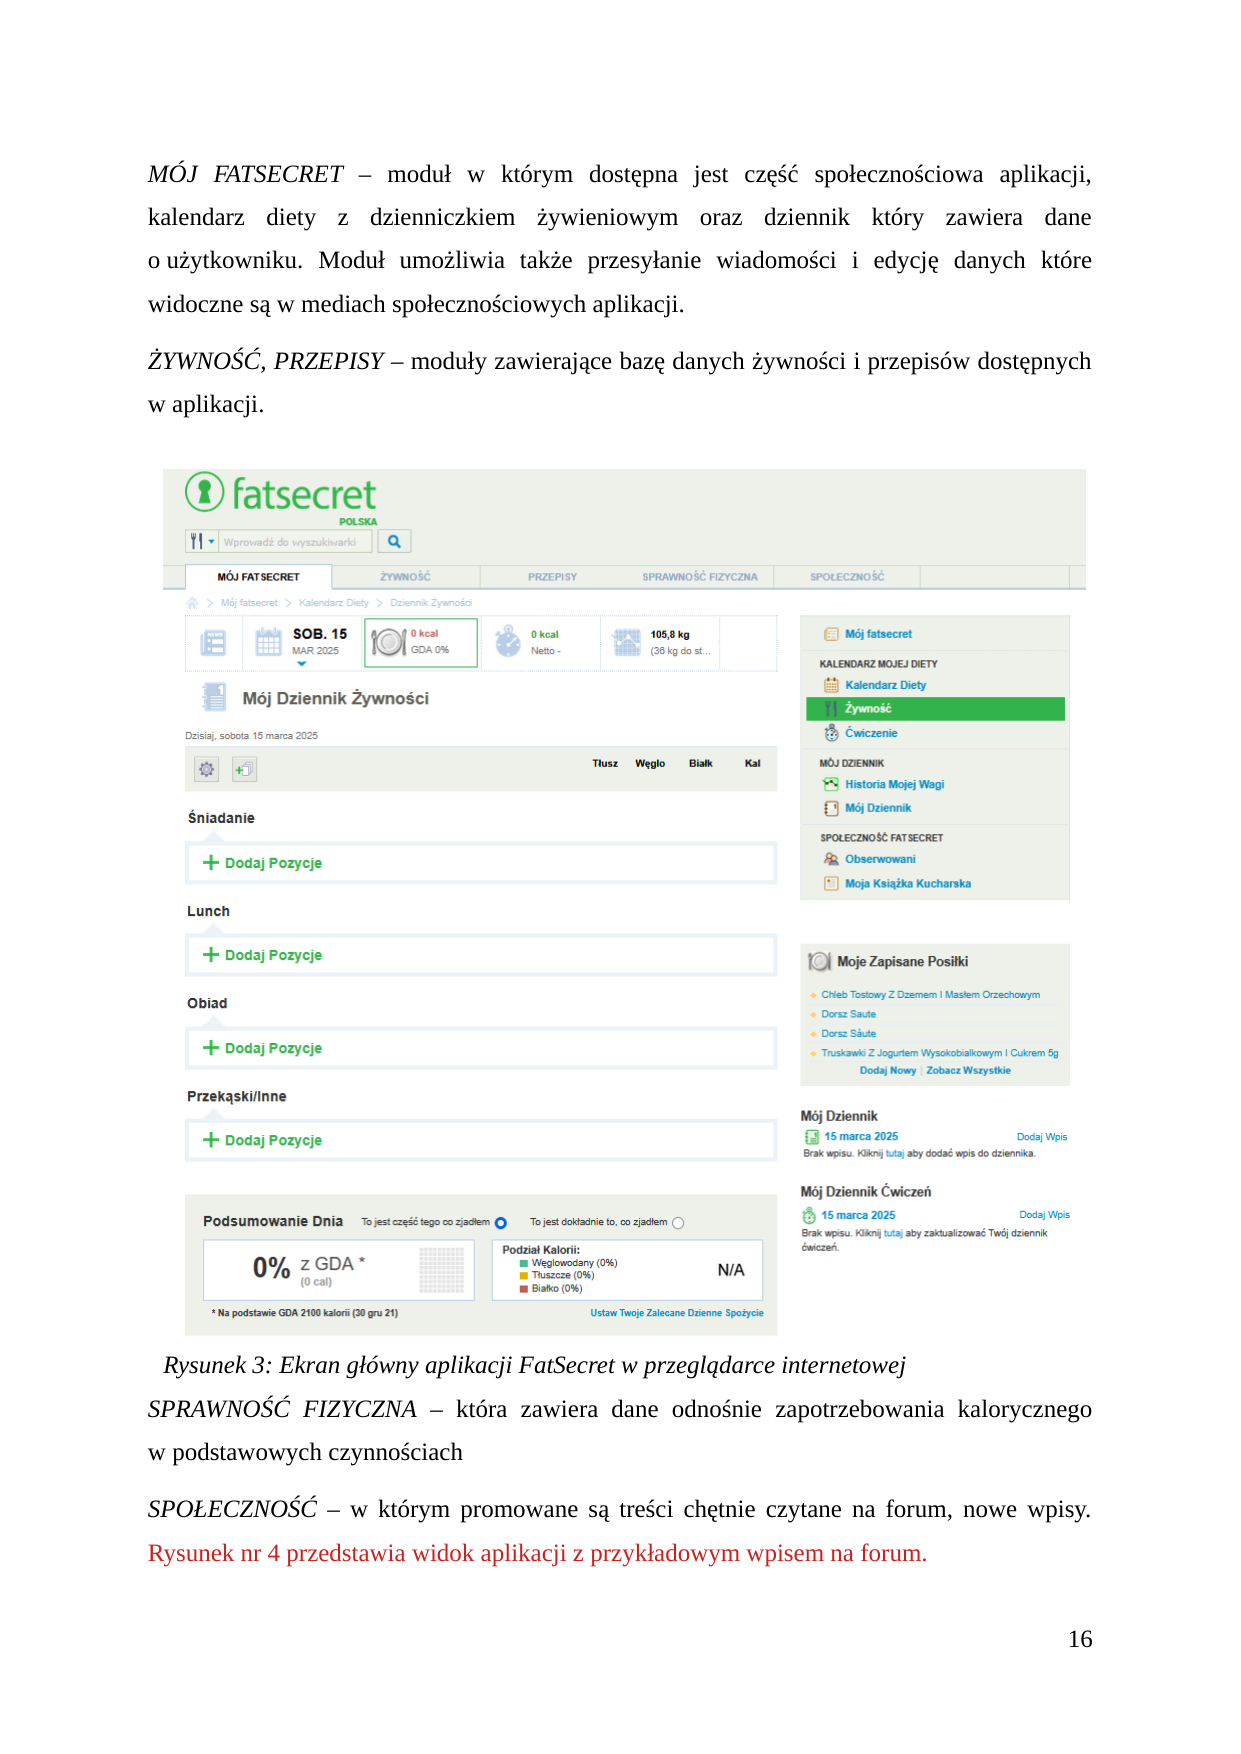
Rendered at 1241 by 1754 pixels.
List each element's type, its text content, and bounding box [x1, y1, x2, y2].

text SPRAWNOŚĆ FIZYCZNA – która zawiera dane odnośnie zapotrzebowania kalorycznego w podstawowych czynnościach [148, 447, 1092, 1466]
text ŻYWNOŚĆ, PRZEPISY – moduły zawierające bazę danych żywności i przepisów dostępnych w aplikacji. [148, 346, 1092, 418]
picture [163, 469, 1086, 1351]
text MÓJ FATSECRET – moduł w którym dostępna jest część społecznościowa aplikacji, kalendarz diety z dzienniczkiem żywieniowym oraz dziennik który zawiera dane o użytkowniku. Moduł umożliwia także przesyłanie wiadomości i edycję danych które widoczne są w mediach społecznościowych aplikacji. [148, 159, 1092, 317]
text Rysunek 3: Ekran główny aplikacji FatSecret w przeglądarce internetowej [163, 1351, 1086, 1379]
text SPOŁECZNOŚĆ – w którym promowane są treści chętnie czytane na forum, nowe wpisy. Rysunek nr 4 przedstawia widok aplikacji z przykładowym wpisem na forum. [148, 1494, 1092, 1566]
